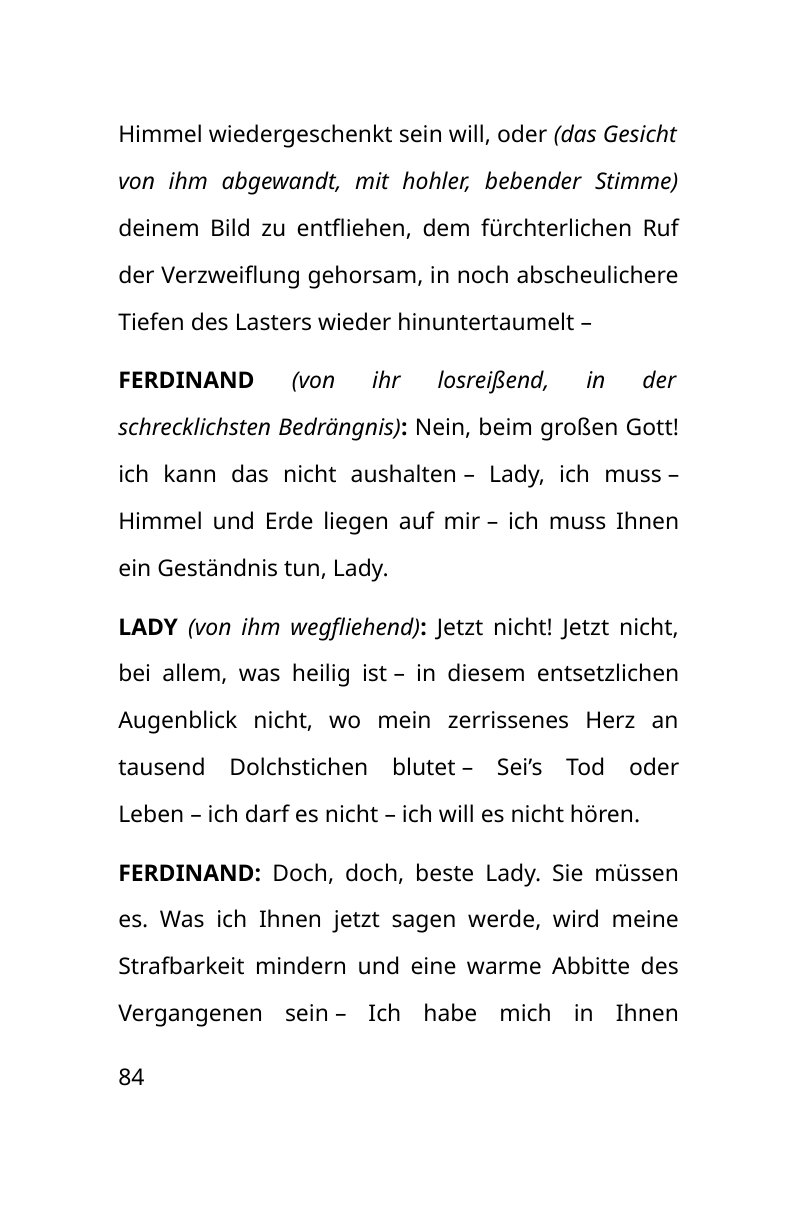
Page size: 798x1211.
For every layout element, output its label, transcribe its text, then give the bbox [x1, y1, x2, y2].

text LADY (von ihm wegfliehend): Jetzt nicht! Jetzt nicht, bei allem, was heilig ist – in diesem entsetzlichen Augenblick nicht, wo mein zerrissenes Herz an tausend Dolchstichen blutet – Sei’s Tod oder Leben – ich darf es nicht – ich will es nicht hören. [118, 610, 679, 829]
text Himmel wiedergeschenkt sein will, oder (das Gesicht von ihm abgewandt, mit hohler, bebender Stimme) deinem Bild zu entfliehen, dem fürchterlichen Ruf der Verzweiflung gehorsam, in noch abscheulichere Tiefen des Lasters wieder hinuntertaumelt – [118, 118, 679, 337]
text FERDINAND (von ihr losreißend, in der schrecklichsten Bedrängnis): Nein, beim großen Gott! ich kann das nicht aushalten – Lady, ich muss – Himmel und Erde liegen auf mir – ich muss Ihnen ein Geständnis tun, Lady. [118, 364, 679, 583]
text FERDINAND: Doch, doch, beste Lady. Sie müssen es. Was ich Ihnen jetzt sagen werde, wird meine Strafbarkeit mindern und eine warme Abbitte des Vergangenen sein – Ich habe mich in Ihnen [118, 857, 679, 1028]
